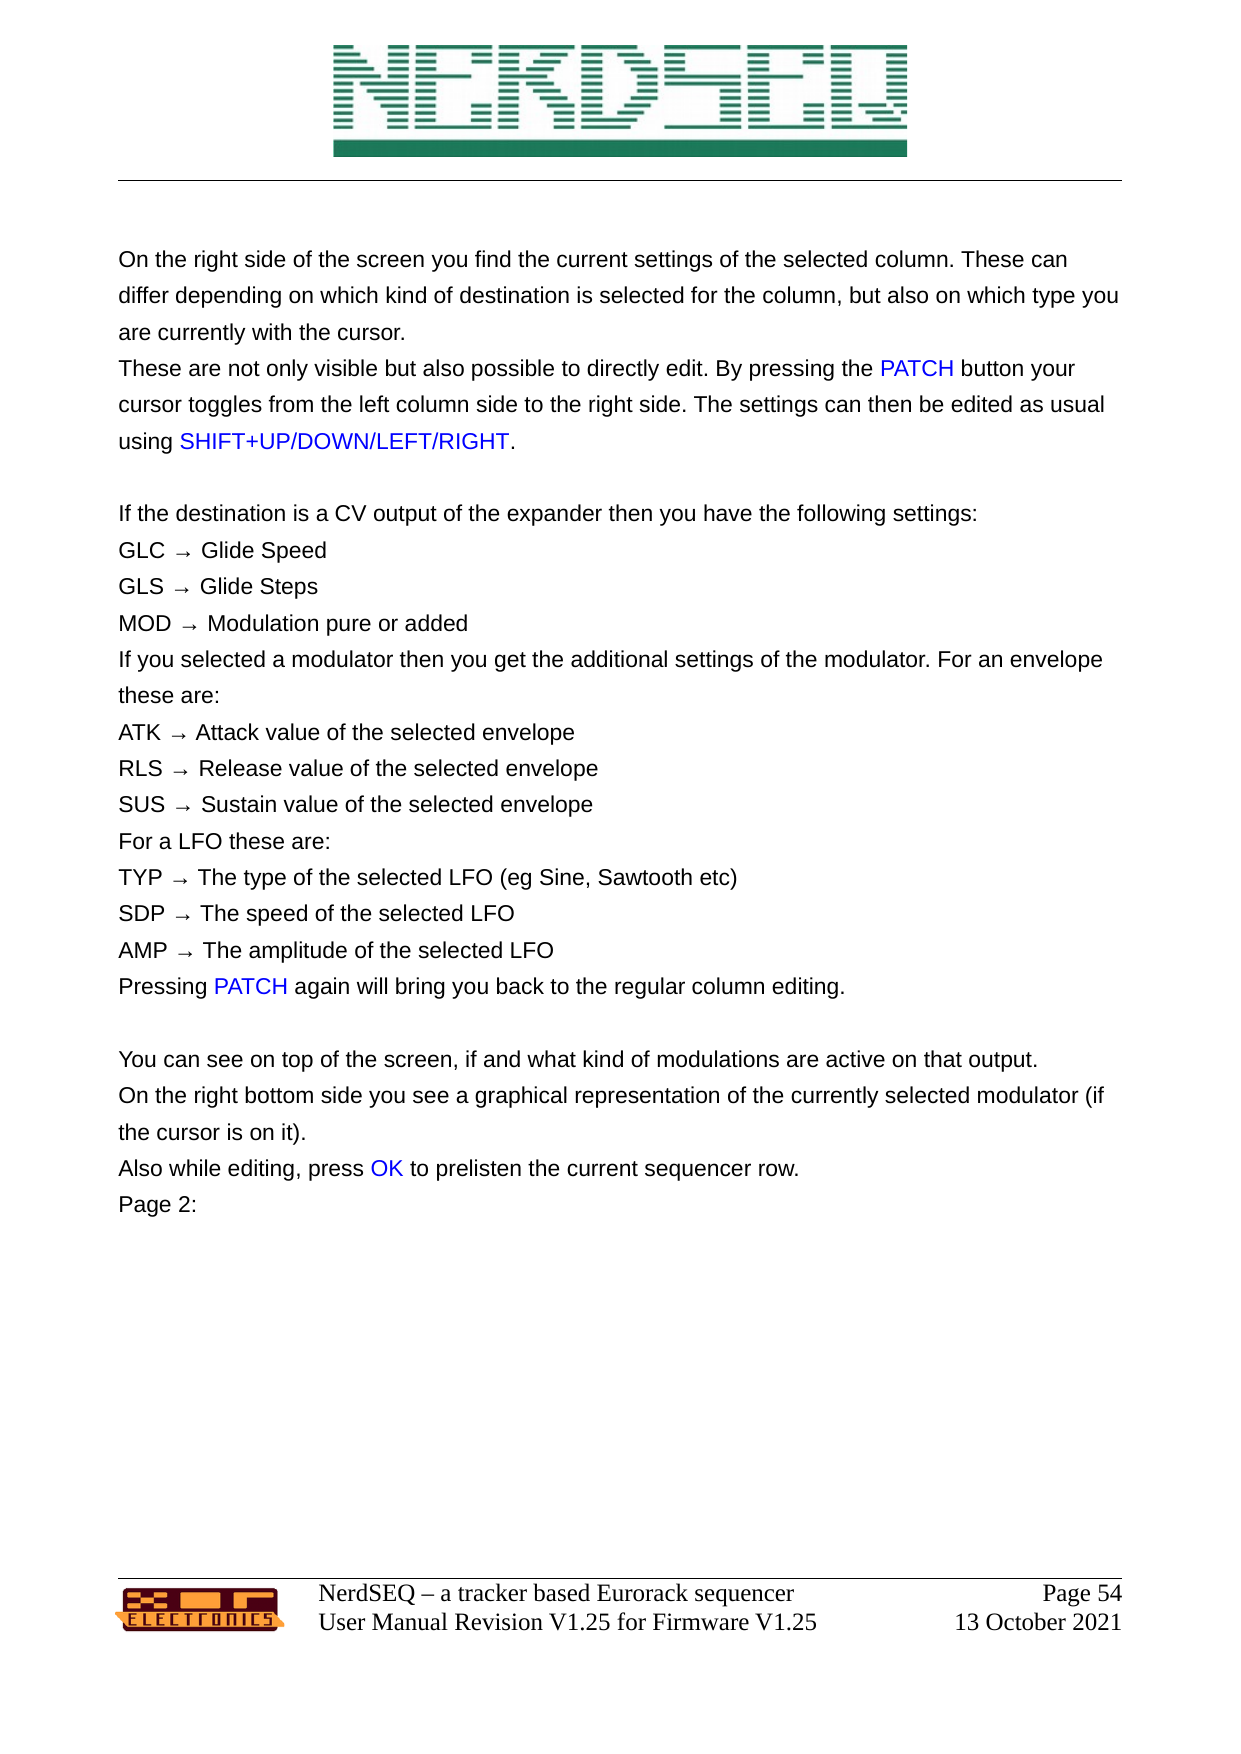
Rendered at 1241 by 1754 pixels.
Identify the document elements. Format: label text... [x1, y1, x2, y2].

text SDP → The speed of the selected LFO [118, 900, 1122, 927]
text If the destination is a CV output of the expander then you have the following settings: [118, 500, 1122, 527]
text TYP → The type of the selected LFO (eg Sine, Sawtooth etc) [118, 864, 1122, 890]
picture [115, 1584, 285, 1634]
text GLC → Glide Speed [118, 537, 1122, 563]
text AMP → The amplitude of the selected LFO [118, 937, 1122, 963]
text MOD → Modulation pure or added [118, 609, 1122, 636]
text GLS → Glide Steps [118, 573, 1122, 599]
text You can see on top of the screen, if and what kind of modulations are active on that output. [118, 1046, 1122, 1072]
text On the right side of the screen you find the current settings of the selected column. These can differ depending on which kind of destination is selected for the column, but also on which type you are currently with the cursor. [118, 246, 1122, 345]
text These are not only visible but also possible to directly edit. By pressing the PATCH button your cursor toggles from the left column side to the right side. The settings can then be edited as usual using SHIFT+UP/DOWN/LEFT/RIGHT. [118, 355, 1122, 454]
text RLS → Release value of the selected envelope [118, 755, 1122, 781]
text Also while editing, press OK to prelisten the current sequencer row. [118, 1155, 1122, 1181]
text If you selected a modulator then you get the additional settings of the modulator. For an envelope these are: [118, 646, 1122, 708]
picture [333, 45, 908, 157]
text On the right bottom side you see a graphical representation of the currently selected modulator (if the cursor is on it). [118, 1082, 1122, 1145]
text For a LFO these are: [118, 828, 1122, 854]
text Pressing PATCH again will bring you back to the regular column editing. [118, 973, 1122, 999]
text SUS → Sustain value of the selected envelope [118, 791, 1122, 818]
text ATK → Attack value of the selected envelope [118, 718, 1122, 745]
text Page 2: [118, 1191, 1122, 1217]
